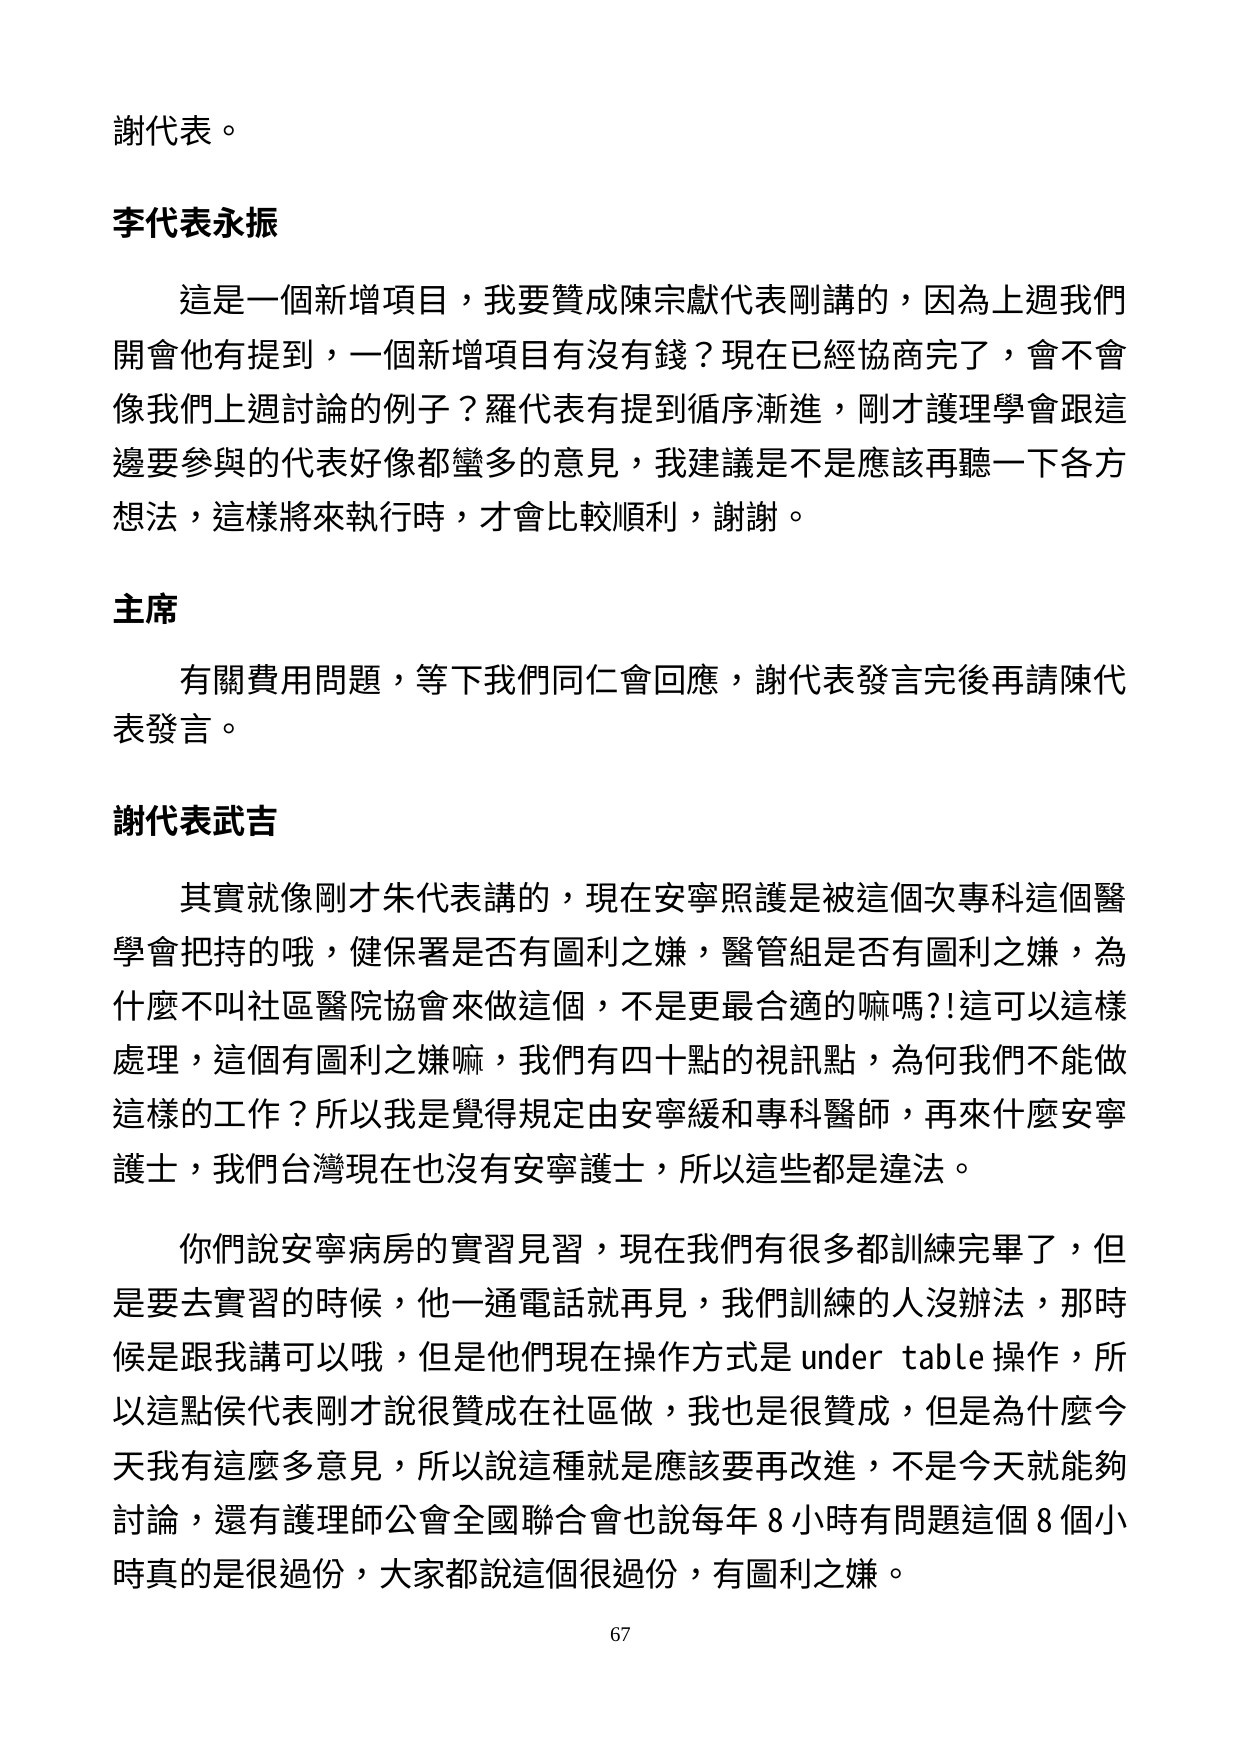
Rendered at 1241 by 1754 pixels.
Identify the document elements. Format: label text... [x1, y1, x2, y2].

text 謝代表。 [112, 105, 1128, 153]
text 主席 [112, 565, 1128, 628]
text 有關費用問題，等下我們同仁會回應，謝代表發言完後再請陳代表發言。 [112, 654, 1128, 751]
text 其實就像剛才朱代表講的，現在安寧照護是被這個次專科這個醫學會把持的哦，健保署是否有圖利之嫌，醫管組是否有圖利之嫌，為什麼不叫社區醫院協會來做這個，不是更最合適的嘛嗎?!這可以這樣處理，這個有圖利之嫌嘛，我們有四十點的視訊點，為何我們不能做這樣的工作？所以我是覺得規定由安寧緩和專科醫師，再來什麼安寧護士，我們台灣現在也沒有安寧護士，所以這些都是違法。 [112, 866, 1128, 1191]
text 李代表永振 [112, 179, 1128, 242]
text 謝代表武吉 [112, 777, 1128, 839]
text 這是一個新增項目，我要贊成陳宗獻代表剛講的，因為上週我們開會他有提到，一個新增項目有沒有錢？現在已經協商完了，會不會像我們上週討論的例子？羅代表有提到循序漸進，剛才護理學會跟這邊要參與的代表好像都蠻多的意見，我建議是不是應該再聽一下各方想法，這樣將來執行時，才會比較順利，謝謝。 [112, 268, 1128, 539]
text 你們說安寧病房的實習見習，現在我們有很多都訓練完畢了，但是要去實習的時候，他一通電話就再見，我們訓練的人沒辦法，那時候是跟我講可以哦，但是他們現在操作方式是under table操作，所以這點侯代表剛才說很贊成在社區做，我也是很贊成，但是為什麼今天我有這麼多意見，所以說這種就是應該要再改進，不是今天就能夠討論，還有護理師公會全國聯合會也說每年8小時有問題這個8個小時真的是很過份，大家都說這個很過份，有圖利之嫌。 [112, 1217, 1128, 1596]
